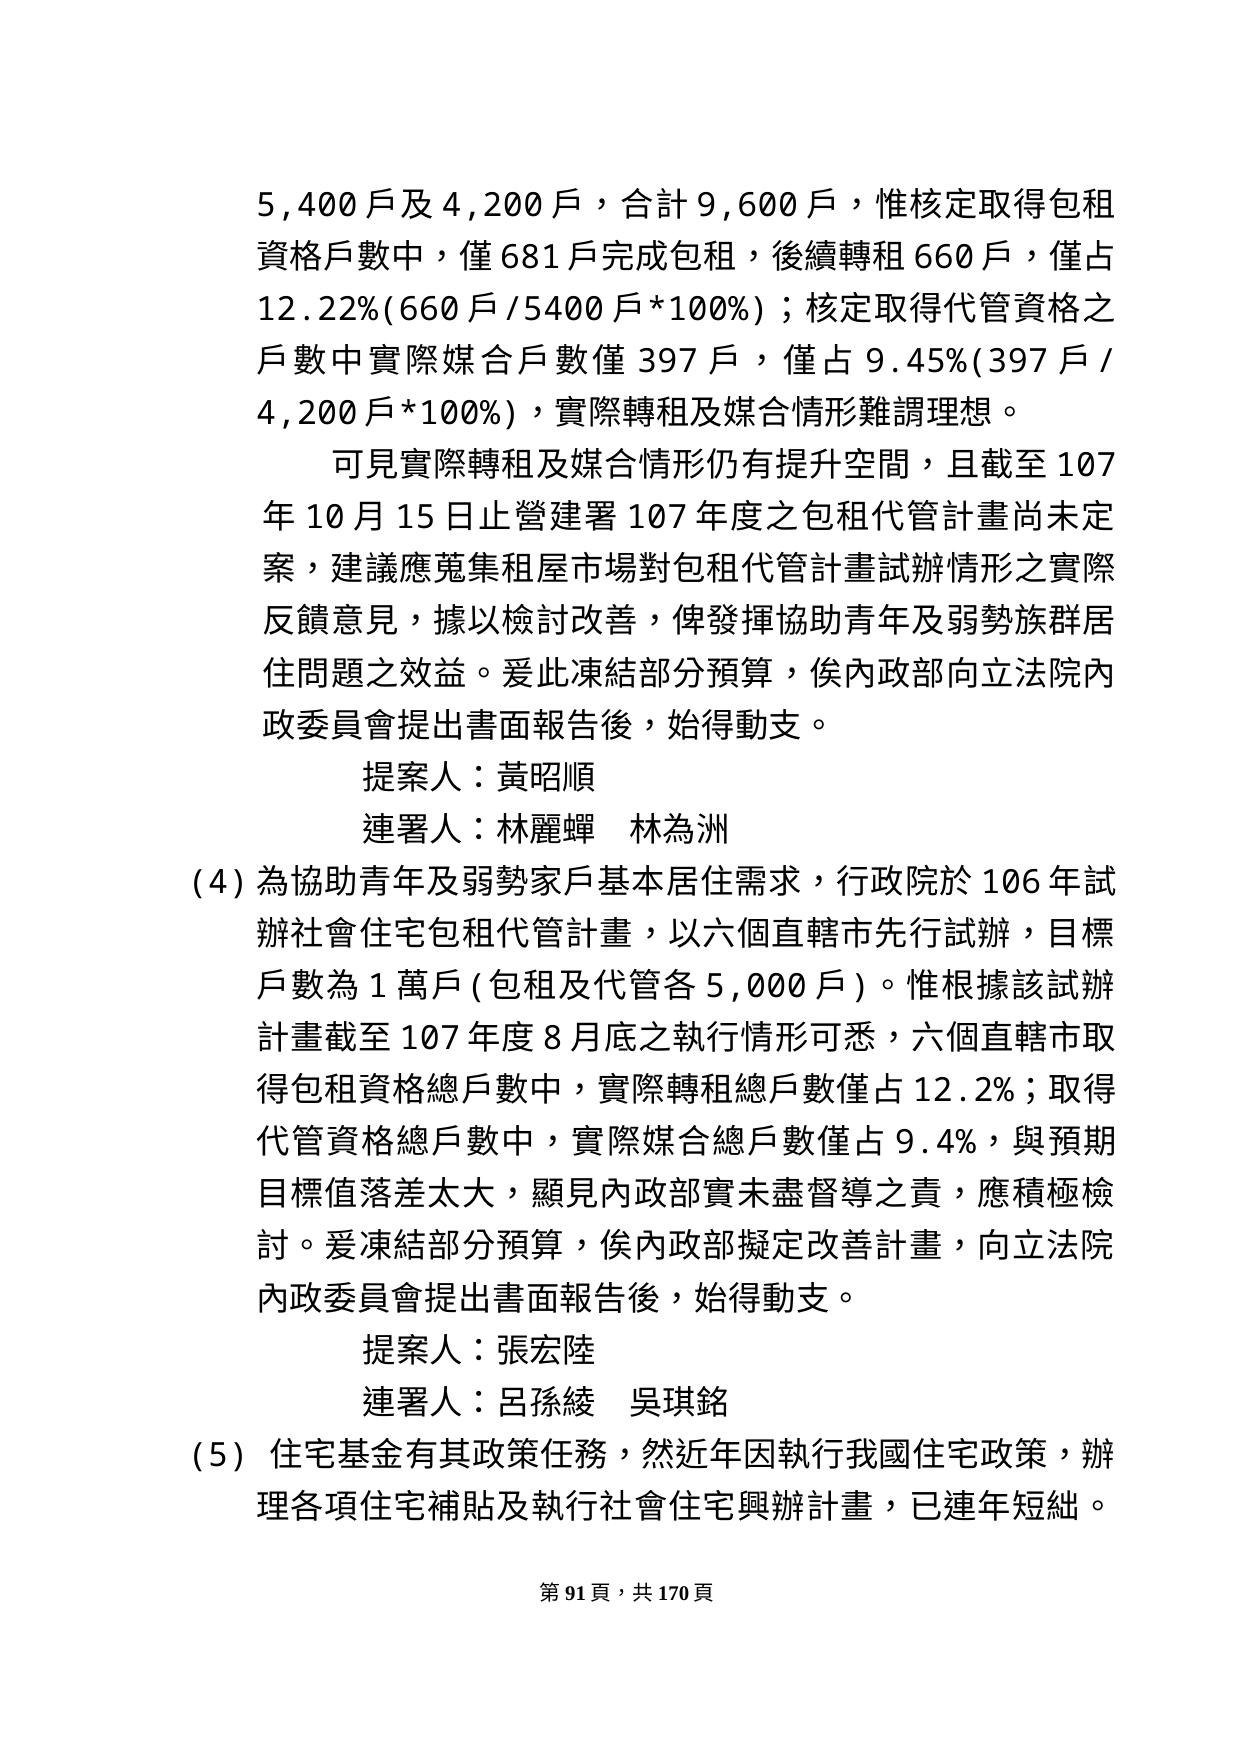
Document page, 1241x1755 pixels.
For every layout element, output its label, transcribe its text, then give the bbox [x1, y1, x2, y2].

text 可見實際轉租及媒合情形仍有提升空間，且截至107年10月15日止營建署107年度之包租代管計畫尚未定案，建議應蒐集租屋市場對包租代管計畫試辦情形之實際反饋意見，據以檢討改善，俾發揮協助青年及弱勢族群居住問題之效益。爰此凍結部分預算，俟內政部向立法院內政委員會提出書面報告後，始得動支。 [262, 435, 1116, 747]
text (4) 為協助青年及弱勢家戶基本居住需求，行政院於106年試辦社會住宅包租代管計畫，以六個直轄市先行試辦，目標戶數為1萬戶(包租及代管各5,000戶)。惟根據該試辦計畫截至107年度8月底之執行情形可悉，六個直轄市取得包租資格總戶數中，實際轉租總戶數僅占12.2%；取得代管資格總戶數中，實際媒合總戶數僅占9.4%，與預期目標值落差太大，顯見內政部實未盡督導之責，應積極檢討。爰凍結部分預算，俟內政部擬定改善計畫，向立法院內政委員會提出書面報告後，始得動支。 [187, 852, 1116, 1320]
text 連署人：林麗蟬 林為洲 [362, 799, 1129, 852]
text 提案人：張宏陸 [362, 1320, 1129, 1372]
text (5) 住宅基金有其政策任務，然近年因執行我國住宅政策，辦理各項住宅補貼及執行社會住宅興辦計畫，已連年短絀。 [187, 1424, 1116, 1529]
text 5,400戶及4,200戶，合計9,600戶，惟核定取得包租資格戶數中，僅681戶完成包租，後續轉租660戶，僅占12.22%(660戶/5400戶*100%)；核定取得代管資格之戶數中實際媒合戶數僅397戶，僅占9.45%(397戶/4,200戶*100%)，實際轉租及媒合情形難謂理想。 [187, 174, 1116, 435]
text 提案人：黃昭順 [362, 747, 1129, 799]
text 連署人：呂孫綾 吳琪銘 [362, 1372, 1129, 1424]
